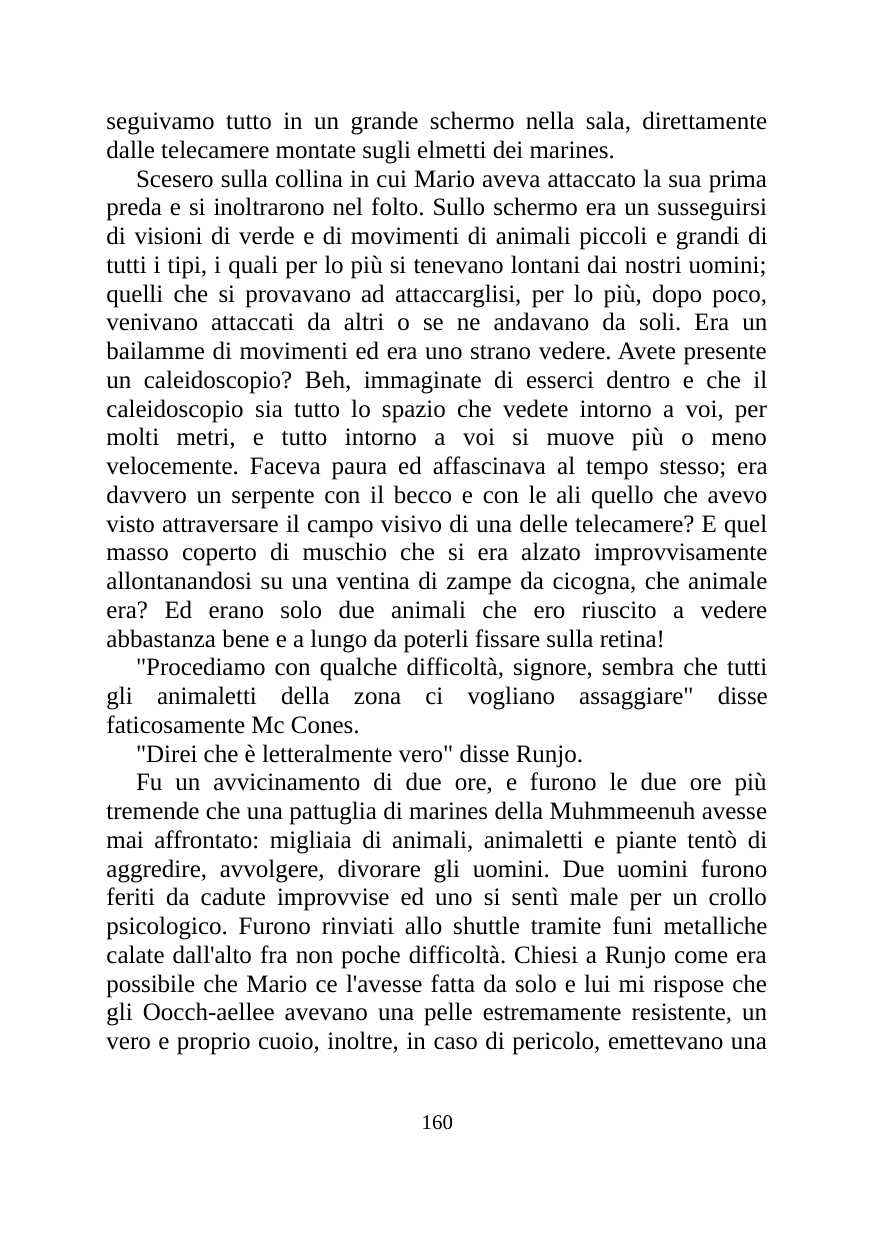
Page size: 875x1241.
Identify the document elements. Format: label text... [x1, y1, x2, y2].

text "Direi che è letteralmente vero" disse Runjo. [106, 739, 768, 767]
text seguivamo tutto in un grande schermo nella sala, direttamente dalle telecamere montate sugli elmetti dei marines. [106, 106, 768, 164]
text Scesero sulla collina in cui Mario aveva attaccato la sua prima preda e si inoltrarono nel folto. Sullo schermo era un susseguirsi di visioni di verde e di movimenti di animali piccoli e grandi di tutti i tipi, i quali per lo più si tenevano lontani dai nostri uomini; quelli che si provavano ad attaccarglisi, per lo più, dopo poco, venivano attaccati da altri o se ne andavano da soli. Era un bailamme di movimenti ed era uno strano vedere. Avete presente un caleidoscopio? Beh, immaginate di esserci dentro e che il caleidoscopio sia tutto lo spazio che vedete intorno a voi, per molti metri, e tutto intorno a voi si muove più o meno velocemente. Faceva paura ed affascinava al tempo stesso; era davvero un serpente con il becco e con le ali quello che avevo visto attraversare il campo visivo di una delle telecamere? E quel masso coperto di muschio che si era alzato improvvisamente allontanandosi su una ventina di zampe da cicogna, che animale era? Ed erano solo due animali che ero riuscito a vedere abbastanza bene e a lungo da poterli fissare sulla retina! [106, 164, 768, 652]
text "Procediamo con qualche difficoltà, signore, sembra che tutti gli animaletti della zona ci vogliano assaggiare" disse faticosamente Mc Cones. [106, 652, 768, 739]
text Fu un avvicinamento di due ore, e furono le due ore più tremende che una pattuglia di marines della Muhmmeenuh avesse mai affrontato: migliaia di animali, animaletti e piante tentò di aggredire, avvolgere, divorare gli uomini. Due uomini furono feriti da cadute improvvise ed uno si sentì male per un crollo psicologico. Furono rinviati allo shuttle tramite funi metalliche calate dall'alto fra non poche difficoltà. Chiesi a Runjo come era possibile che Mario ce l'avesse fatta da solo e lui mi rispose che gli Oocch-aellee avevano una pelle estremamente resistente, un vero e proprio cuoio, inoltre, in caso di pericolo, emettevano una [106, 767, 768, 1055]
